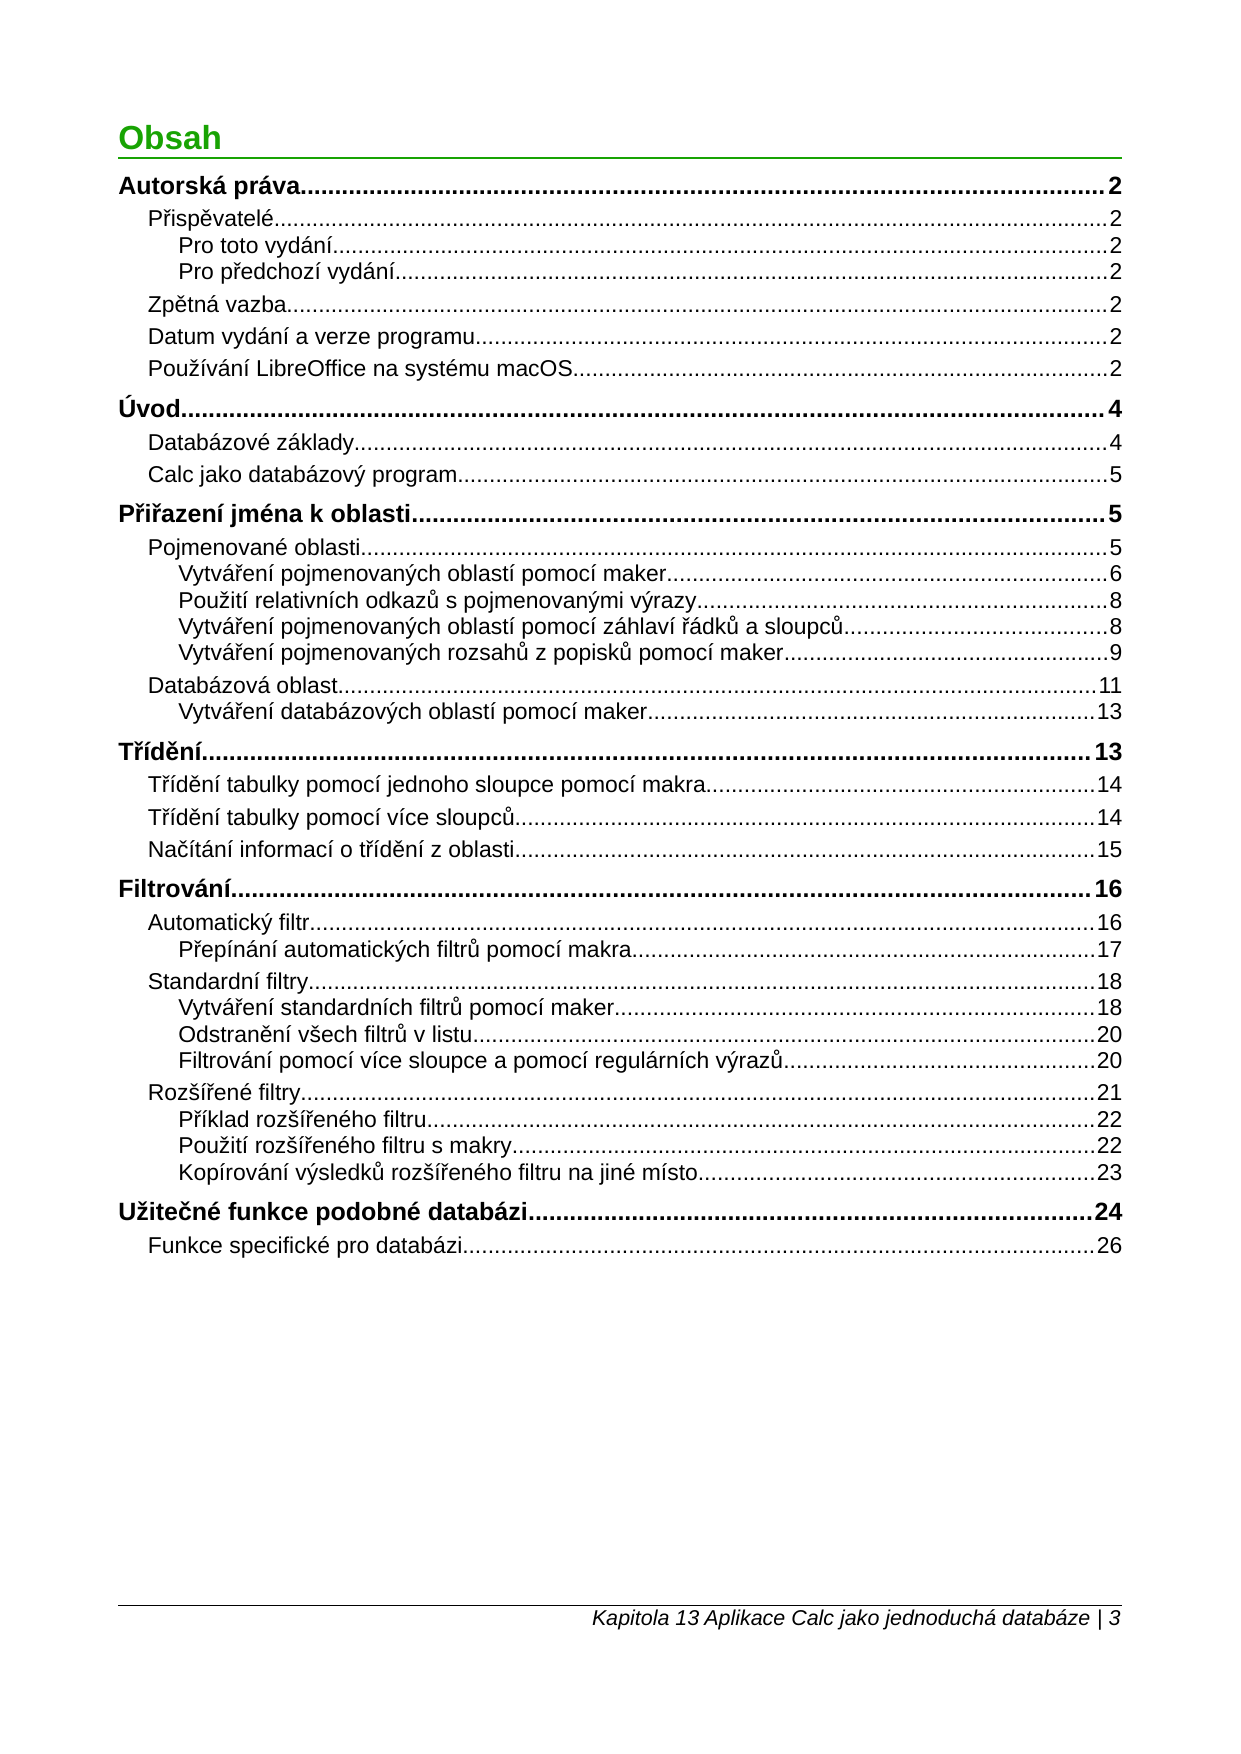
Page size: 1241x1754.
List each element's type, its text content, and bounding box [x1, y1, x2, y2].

text Vytváření pojmenovaných rozsahů z popisků pomocí maker 9 [178, 639, 1122, 666]
text Přiřazení jména k oblasti 5 [118, 499, 1122, 528]
text Úvod 4 [118, 394, 1122, 422]
text Filtrování pomocí více sloupce a pomocí regulárních výrazů 20 [178, 1047, 1122, 1073]
text Třídění tabulky pomocí jednoho sloupce pomocí makra 14 [148, 771, 1122, 798]
text Odstranění všech filtrů v listu 20 [178, 1021, 1122, 1047]
subtitle Obsah [118, 118, 1122, 157]
text Databázová oblast 11 [148, 672, 1122, 698]
text Automatický filtr 16 [148, 909, 1122, 936]
text Pro předchozí vydání 2 [178, 258, 1122, 284]
text Použití rozšířeného filtru s makry 22 [178, 1132, 1122, 1158]
text Příklad rozšířeného filtru 22 [178, 1106, 1122, 1132]
text Přepínání automatických filtrů pomocí makra 17 [178, 936, 1122, 962]
text Pro toto vydání 2 [178, 232, 1122, 258]
text Autorská práva 2 [118, 171, 1122, 199]
text Použití relativních odkazů s pojmenovanými výrazy 8 [178, 587, 1122, 613]
text Databázové základy 4 [148, 428, 1122, 455]
text Vytváření standardních filtrů pomocí maker 18 [178, 994, 1122, 1021]
text Třídění tabulky pomocí více sloupců 14 [148, 804, 1122, 830]
text Rozšířené filtry 21 [148, 1079, 1122, 1106]
text Pojmenované oblasti 5 [148, 534, 1122, 560]
text Kopírování výsledků rozšířeného filtru na jiné místo 23 [178, 1158, 1122, 1185]
text Vytváření databázových oblastí pomocí maker 13 [178, 698, 1122, 724]
text Používání LibreOffice na systému macOS 2 [148, 355, 1122, 382]
text Vytváření pojmenovaných oblastí pomocí maker 6 [178, 560, 1122, 587]
text Calc jako databázový program 5 [148, 461, 1122, 487]
text Načítání informací o třídění z oblasti 15 [148, 836, 1122, 862]
text Standardní filtry 18 [148, 968, 1122, 994]
text Filtrování 16 [118, 874, 1122, 903]
text Přispěvatelé 2 [148, 205, 1122, 232]
text Užitečné funkce podobné databázi 24 [118, 1197, 1122, 1226]
text Funkce specifické pro databázi 26 [148, 1232, 1122, 1258]
text Datum vydání a verze programu 2 [148, 323, 1122, 349]
text Vytváření pojmenovaných oblastí pomocí záhlaví řádků a sloupců 8 [178, 613, 1122, 639]
text Třídění 13 [118, 736, 1122, 765]
text Zpětná vazba 2 [148, 291, 1122, 317]
